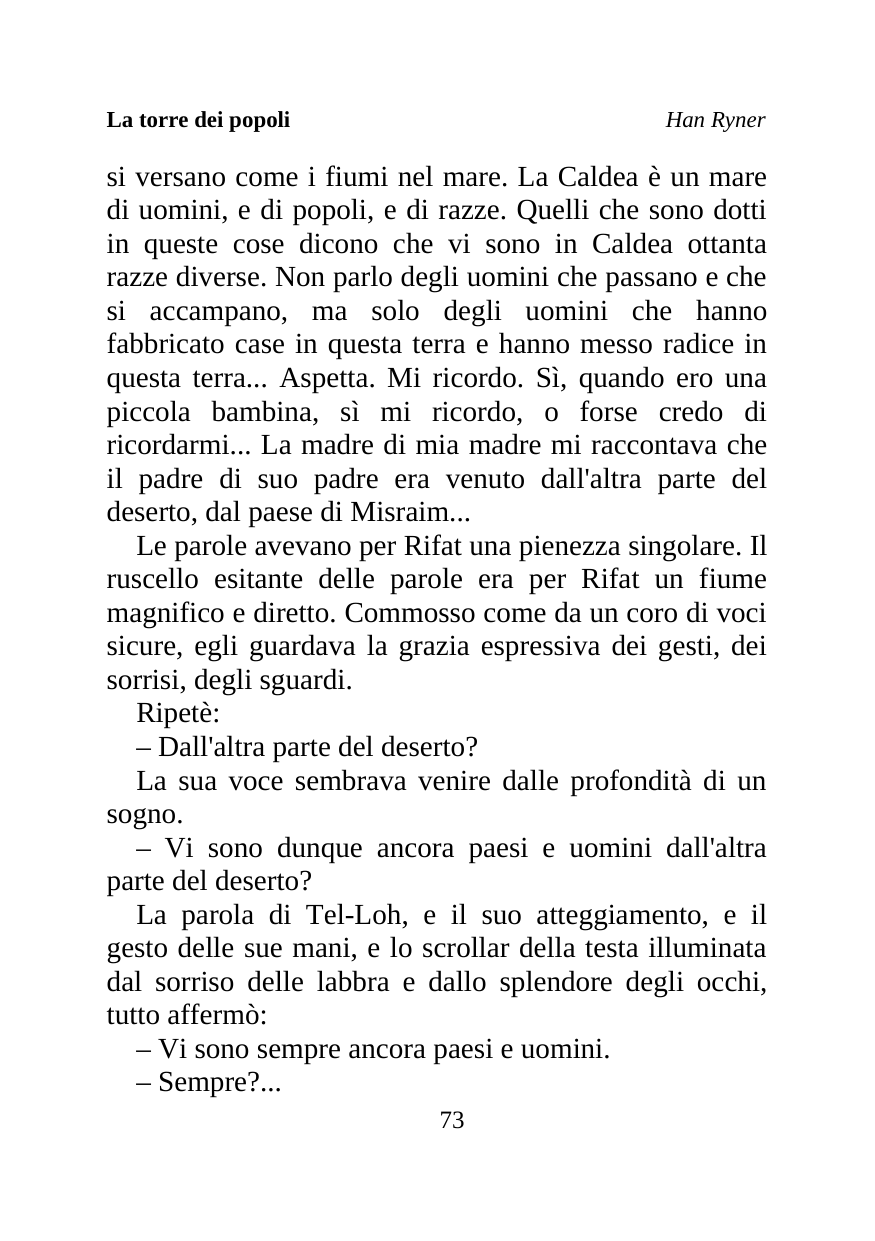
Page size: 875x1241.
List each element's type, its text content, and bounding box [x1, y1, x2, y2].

text – Dall'altra parte del deserto? [106, 729, 768, 763]
text La sua voce sembrava venire dalle profondità di un sogno. [106, 763, 768, 830]
text La parola di Tel-Loh, e il suo atteggiamento, e il gesto delle sue mani, e lo scrollar della testa illuminata dal sorriso delle labbra e dallo splendore degli occhi, tutto affermò: [106, 897, 768, 1031]
text Le parole avevano per Rifat una pienezza singolare. Il ruscello esitante delle parole era per Rifat un fiume magnifico e diretto. Commosso come da un coro di voci sicure, egli guardava la grazia espressiva dei gesti, dei sorrisi, degli sguardi. [106, 528, 768, 696]
text – Vi sono dunque ancora paesi e uomini dall'altra parte del deserto? [106, 830, 768, 897]
text Ripetè: [106, 696, 768, 729]
text si versano come i fiumi nel mare. La Caldea è un mare di uomini, e di popoli, e di razze. Quelli che sono dotti in queste cose dicono che vi sono in Caldea ottanta razze diverse. Non parlo degli uomini che passano e che si accampano, ma solo degli uomini che hanno fabbricato case in questa terra e hanno messo radice in questa terra... Aspetta. Mi ricordo. Sì, quando ero una piccola bambina, sì mi ricordo, o forse credo di ricordarmi... La madre di mia madre mi raccontava che il padre di suo padre era venuto dall'altra parte del deserto, dal paese di Misraim... [106, 159, 768, 528]
text – Sempre?... [106, 1064, 768, 1098]
text – Vi sono sempre ancora paesi e uomini. [106, 1031, 768, 1064]
